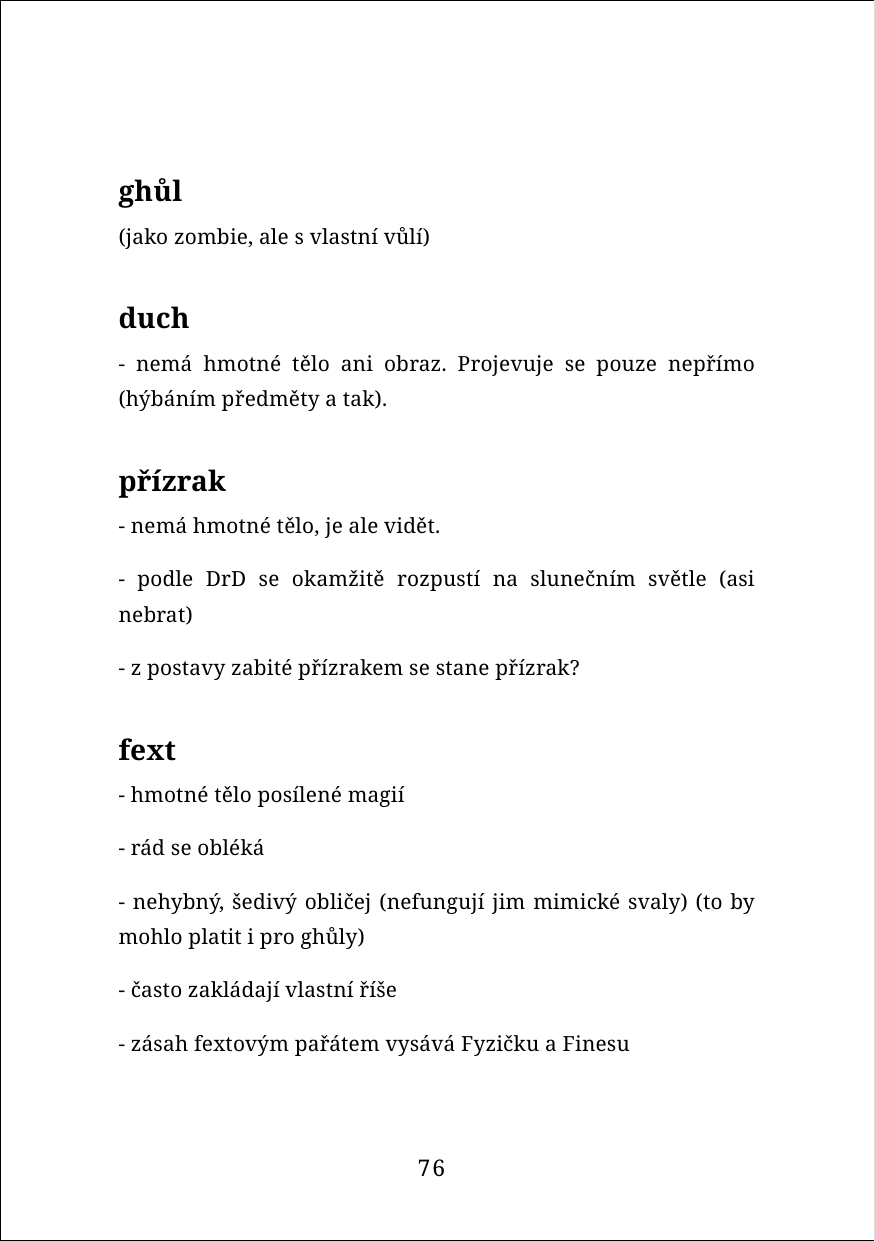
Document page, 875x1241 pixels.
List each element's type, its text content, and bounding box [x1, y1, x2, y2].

text - nehybný, šedivý obličej (nefungují jim mimické svaly) (to by mohlo platit i pro ghůly) [118, 887, 756, 951]
subtitle přízrak [118, 461, 756, 499]
text (jako zombie, ale s vlastní vůlí) [118, 222, 756, 250]
text - zásah fextovým pařátem vysává Fyzičku a Finesu [118, 1029, 756, 1057]
text - hmotné tělo posílené magií [118, 780, 756, 809]
text - nemá hmotné tělo ani obraz. Projevuje se pouze nepřímo (hýbáním předměty a tak). [118, 349, 756, 413]
subtitle ghůl [118, 172, 756, 210]
text - často zakládají vlastní říše [118, 976, 756, 1004]
text - podle DrD se okamžitě rozpustí na slunečním světle (asi nebrat) [118, 564, 756, 628]
text - z postavy zabité přízrakem se stane přízrak? [118, 653, 756, 682]
text - rád se obléká [118, 833, 756, 862]
text - nemá hmotné tělo, je ale vidět. [118, 511, 756, 540]
subtitle fext [118, 730, 756, 768]
subtitle duch [118, 299, 756, 337]
